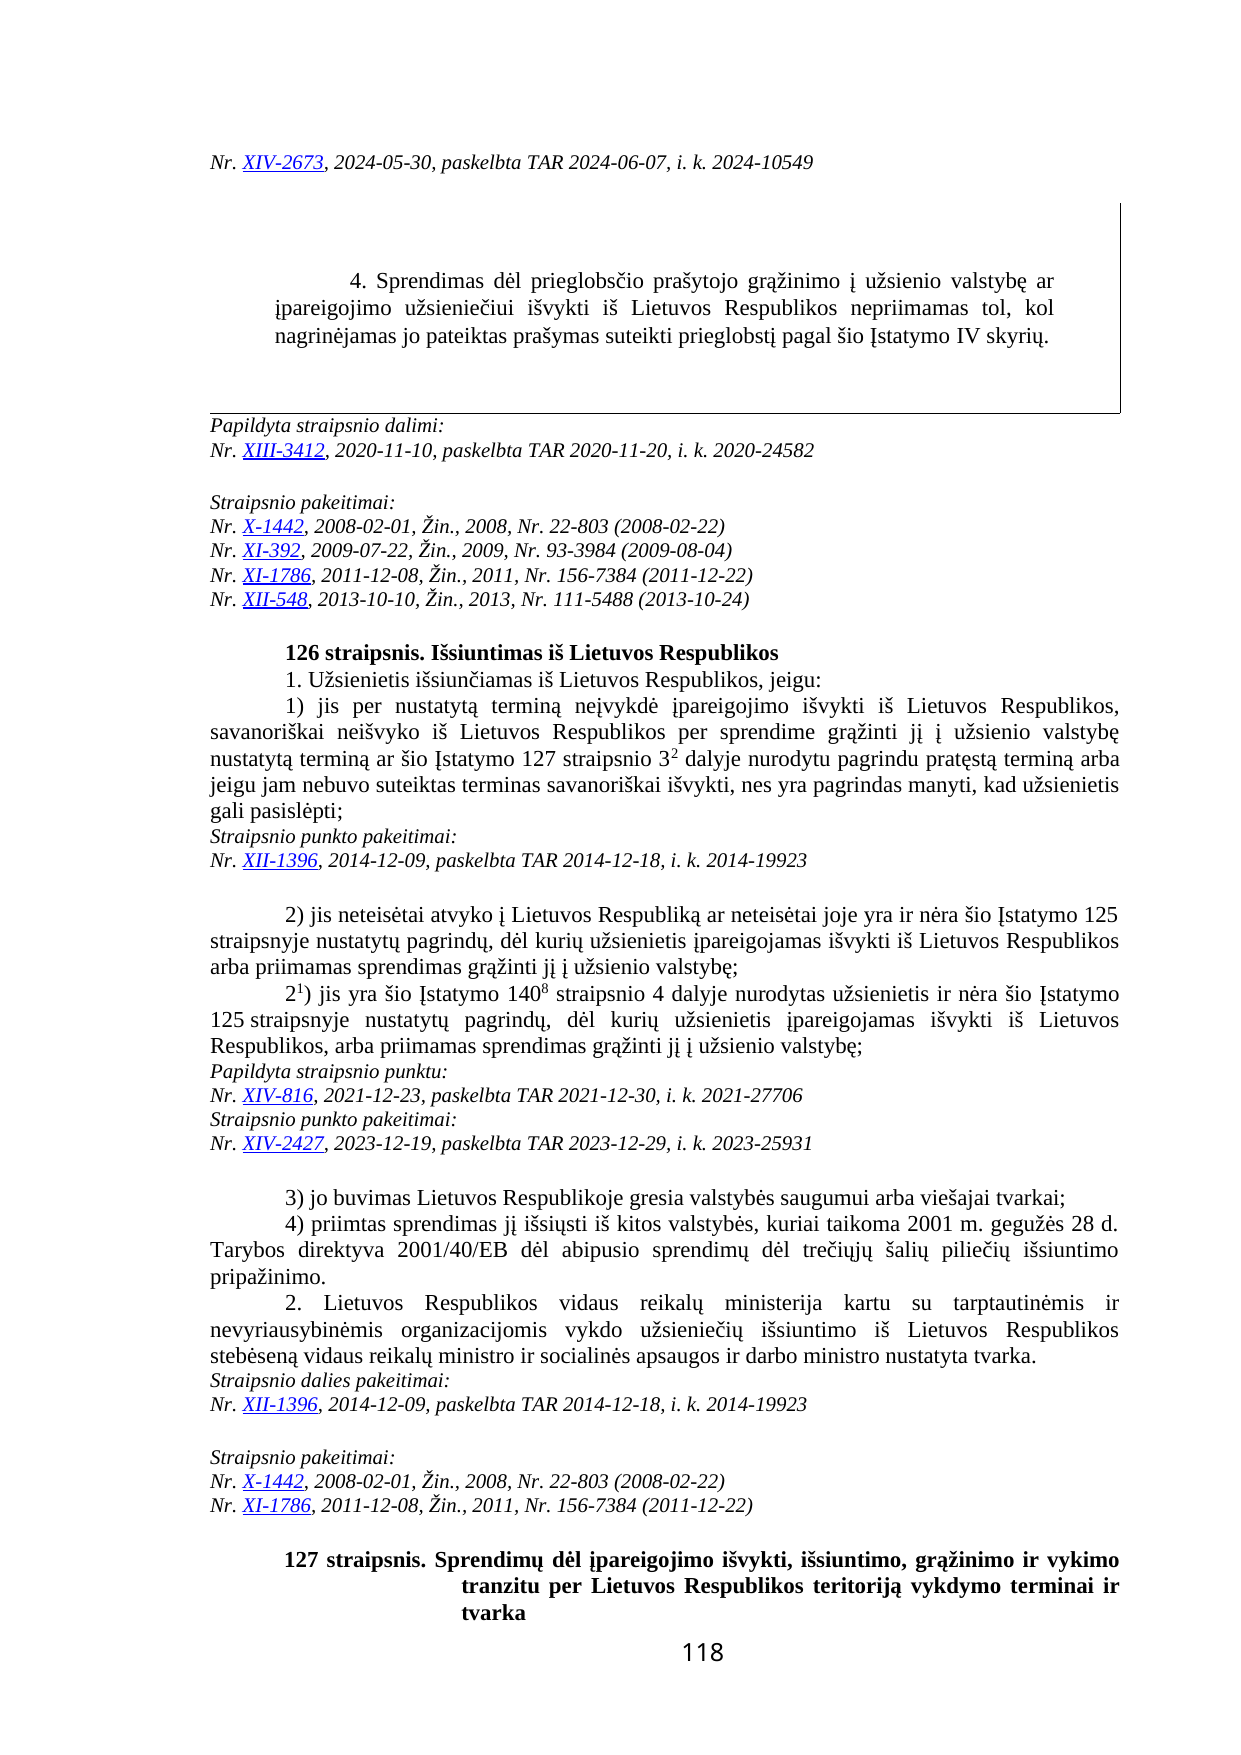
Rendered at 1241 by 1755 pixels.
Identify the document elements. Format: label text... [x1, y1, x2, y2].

text Nr. XI-1786, 2011-12-08, Žin., 2011, Nr. 156-7384 (2011-12-22) [210, 562, 1120, 587]
text 126 straipsnis. Išsiuntimas iš Lietuvos Respublikos [210, 639, 1120, 666]
text 21) jis yra šio Įstatymo 1408 straipsnio 4 dalyje nurodytas užsienietis ir nėra šio Įstatymo 125 straipsnyje nustatytų pagrindų, dėl kurių užsienietis įpareigojamas išvykti iš Lietuvos Respublikos, arba priimamas sprendimas grąžinti jį į užsienio valstybę; [210, 980, 1120, 1059]
text Straipsnio punkto pakeitimai: [210, 1107, 1120, 1131]
text 2. Lietuvos Respublikos vidaus reikalų ministerija kartu su tarptautinėmis ir nevyriausybinėmis organizacijomis vykdo užsieniečių išsiuntimo iš Lietuvos Respublikos stebėseną vidaus reikalų ministro ir socialinės apsaugos ir darbo ministro nustatyta tvarka. [210, 1289, 1120, 1368]
text Papildyta straipsnio punktu: [210, 1059, 1120, 1083]
text Nr. XII-1396, 2014-12-09, paskelbta TAR 2014-12-18, i. k. 2014-19923 [210, 1392, 1120, 1416]
text 2) jis neteisėtai atvyko į Lietuvos Respubliką ar neteisėtai joje yra ir nėra šio Įstatymo 125 straipsnyje nustatytų pagrindų, dėl kurių užsienietis įpareigojamas išvykti iš Lietuvos Respublikos arba priimamas sprendimas grąžinti jį į užsienio valstybę; [210, 901, 1120, 980]
text Nr. XIV-2673, 2024-05-30, paskelbta TAR 2024-06-07, i. k. 2024-10549 [210, 150, 1120, 174]
text 4. Sprendimas dėl prieglobsčio prašytojo grąžinimo į užsienio valstybę ar įpareigojimo užsieniečiui išvykti iš Lietuvos Respublikos nepriimamas tol, kol nagrinėjamas jo pateiktas prašymas suteikti prieglobstį pagal šio Įstatymo IV skyrių. [210, 203, 1120, 413]
text Nr. XIII-3412, 2020-11-10, paskelbta TAR 2020-11-20, i. k. 2020-24582 [210, 437, 1120, 462]
text Nr. X-1442, 2008-02-01, Žin., 2008, Nr. 22-803 (2008-02-22) [210, 514, 1120, 538]
text Straipsnio punkto pakeitimai: [210, 824, 1120, 848]
text 3) jo buvimas Lietuvos Respublikoje gresia valstybės saugumui arba viešajai tvarkai; [210, 1184, 1120, 1210]
text Straipsnio pakeitimai: [210, 1445, 1120, 1469]
text Nr. XI-392, 2009-07-22, Žin., 2009, Nr. 93-3984 (2009-08-04) [210, 538, 1120, 562]
text Nr. XI-1786, 2011-12-08, Žin., 2011, Nr. 156-7384 (2011-12-22) [210, 1493, 1120, 1517]
text 4) priimtas sprendimas jį išsiųsti iš kitos valstybės, kuriai taikoma 2001 m. gegužės 28 d. Tarybos direktyva 2001/40/EB dėl abipusio sprendimų dėl trečiųjų šalių piliečių išsiuntimo pripažinimo. [210, 1210, 1120, 1289]
text 1. Užsienietis išsiunčiamas iš Lietuvos Respublikos, jeigu: [210, 666, 1120, 692]
text Nr. X-1442, 2008-02-01, Žin., 2008, Nr. 22-803 (2008-02-22) [210, 1469, 1120, 1493]
text Papildyta straipsnio dalimi: [210, 413, 1120, 437]
text Straipsnio pakeitimai: [210, 490, 1120, 514]
text Nr. XII-1396, 2014-12-09, paskelbta TAR 2014-12-18, i. k. 2014-19923 [210, 848, 1120, 872]
text 127 straipsnis. Sprendimų dėl įpareigojimo išvykti, išsiuntimo, grąžinimo ir vykimo tranzitu per Lietuvos Respublikos teritoriją vykdymo terminai ir tvarka [284, 1546, 1120, 1625]
text Nr. XII-548, 2013-10-10, Žin., 2013, Nr. 111-5488 (2013-10-24) [210, 587, 1120, 611]
text Nr. XIV-816, 2021-12-23, paskelbta TAR 2021-12-30, i. k. 2021-27706 [210, 1083, 1120, 1107]
text 1) jis per nustatytą terminą neįvykdė įpareigojimo išvykti iš Lietuvos Respublikos, savanoriškai neišvyko iš Lietuvos Respublikos per sprendime grąžinti jį į užsienio valstybę nustatytą terminą ar šio Įstatymo 127 straipsnio 32 dalyje nurodytu pagrindu pratęstą terminą arba jeigu jam nebuvo suteiktas terminas savanoriškai išvykti, nes yra pagrindas manyti, kad užsienietis gali pasislėpti; [210, 692, 1120, 824]
text Straipsnio dalies pakeitimai: [210, 1368, 1120, 1392]
text Nr. XIV-2427, 2023-12-19, paskelbta TAR 2023-12-29, i. k. 2023-25931 [210, 1131, 1120, 1155]
